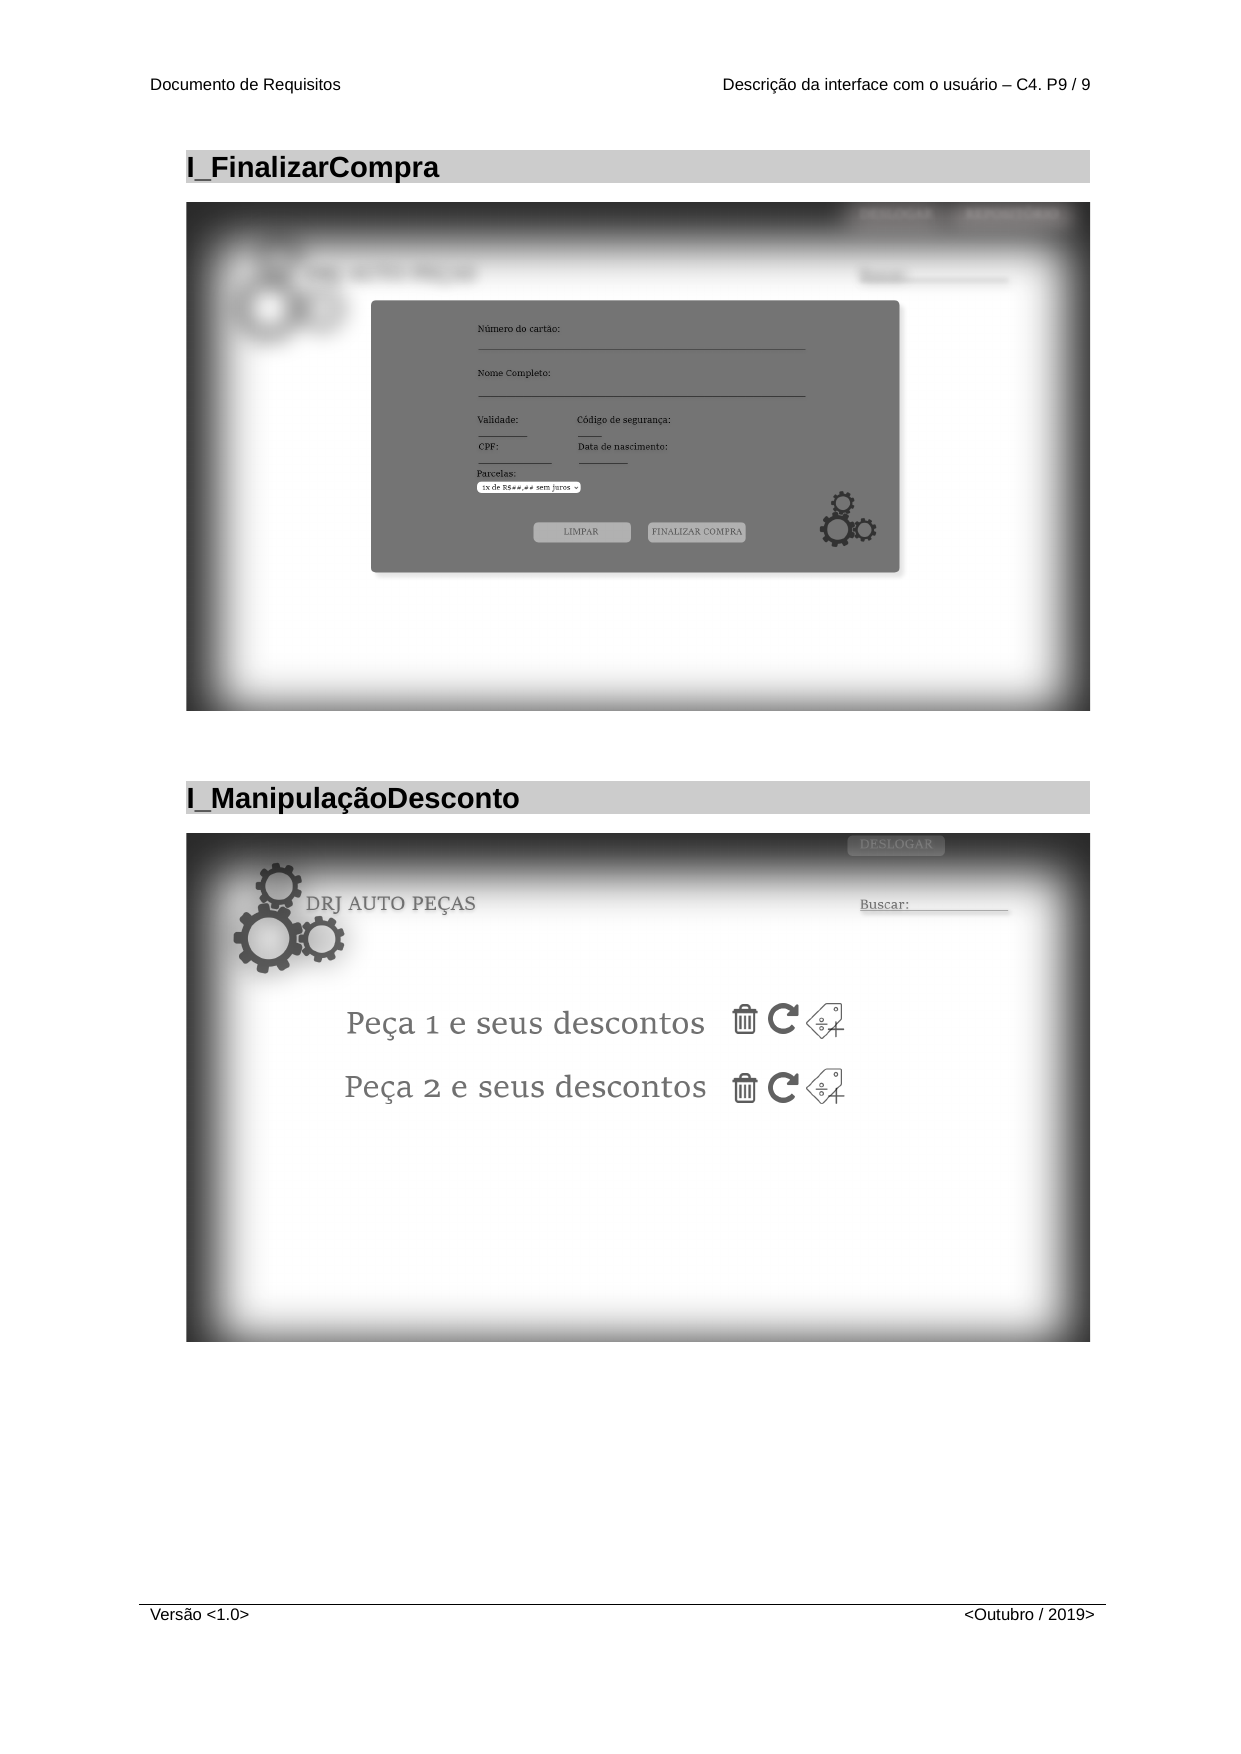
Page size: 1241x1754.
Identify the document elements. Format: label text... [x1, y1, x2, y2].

subtitle I_FinalizarCompra [186, 150, 1090, 183]
picture [186, 833, 1091, 1342]
picture [186, 202, 1091, 711]
subtitle I_ManipulaçãoDesconto [186, 781, 1090, 814]
